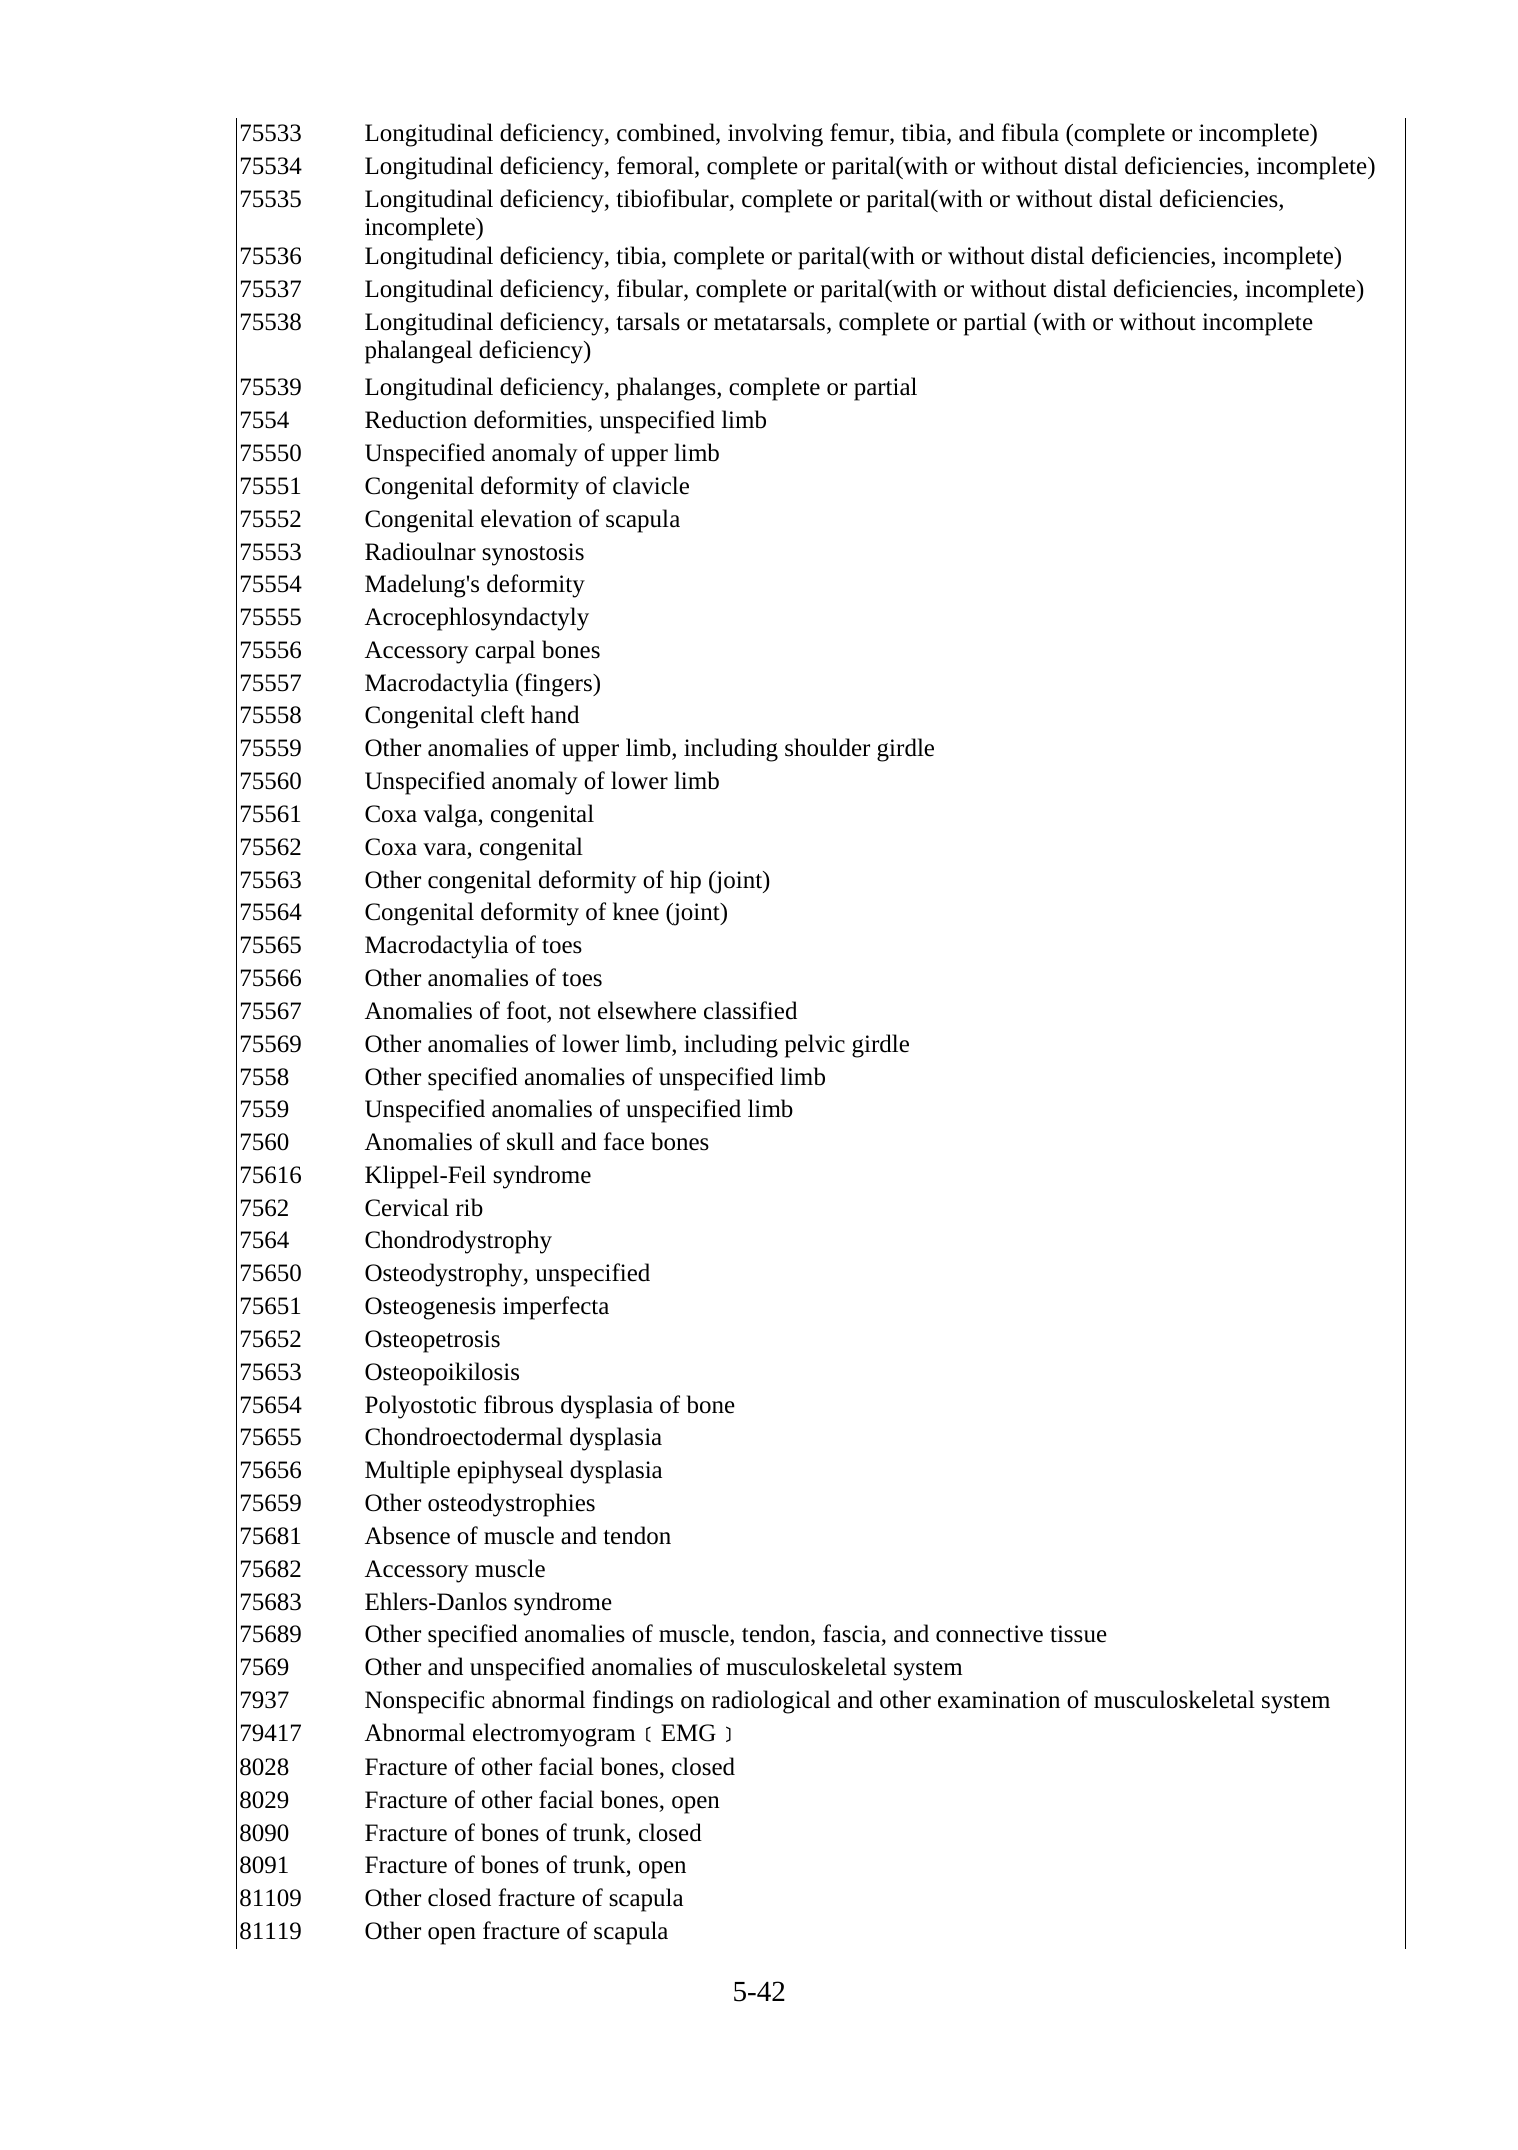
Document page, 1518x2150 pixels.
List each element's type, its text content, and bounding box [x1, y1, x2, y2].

table_cell 75562 [237, 832, 361, 865]
table_cell [1406, 471, 1468, 504]
table_cell 75567 [237, 996, 361, 1029]
table_cell [1406, 668, 1468, 701]
table_cell [106, 799, 236, 832]
table_cell [1406, 1029, 1468, 1062]
table_cell 75651 [237, 1291, 361, 1324]
table_cell [106, 1488, 236, 1521]
table_cell 75554 [237, 569, 361, 602]
table_cell 75652 [237, 1324, 361, 1357]
table_cell Congenital elevation of scapula [361, 504, 1405, 537]
table_cell [1406, 930, 1468, 963]
table_cell Longitudinal deficiency, tibiofibular, complete or parital(with or without distal deficiencies, incomplete) [361, 184, 1405, 241]
table_cell 75681 [237, 1521, 361, 1554]
table_cell [106, 1455, 236, 1488]
table_cell [106, 701, 236, 733]
table_cell [106, 1291, 236, 1324]
table_cell Fracture of bones of trunk, closed [361, 1818, 1405, 1851]
table_cell Chondrodystrophy [361, 1226, 1405, 1258]
table_cell 75551 [237, 471, 361, 504]
table_cell [1406, 1785, 1468, 1818]
table_cell 75557 [237, 668, 361, 701]
table_cell Cervical rib [361, 1193, 1405, 1226]
table_cell [1406, 963, 1468, 996]
table_cell 75559 [237, 734, 361, 766]
table_cell Fracture of other facial bones, open [361, 1785, 1405, 1818]
table_cell [106, 1259, 236, 1291]
table_cell [106, 1851, 236, 1883]
table_cell 75569 [237, 1029, 361, 1062]
table_cell 7562 [237, 1193, 361, 1226]
table_cell [106, 151, 236, 184]
table_cell [106, 668, 236, 701]
table_cell [106, 241, 236, 274]
table_cell 75536 [237, 241, 361, 274]
table_cell 75550 [237, 438, 361, 471]
table_cell [1406, 373, 1468, 405]
table_cell [106, 865, 236, 897]
table_cell [1406, 569, 1468, 602]
table_cell [106, 1127, 236, 1160]
table_cell [106, 537, 236, 569]
table_cell 75565 [237, 930, 361, 963]
table_cell 81109 [237, 1884, 361, 1916]
table_cell 75650 [237, 1259, 361, 1291]
table_cell 75552 [237, 504, 361, 537]
table_cell [106, 602, 236, 635]
table_cell [106, 1193, 236, 1226]
table_cell 7564 [237, 1226, 361, 1258]
table_cell [106, 734, 236, 766]
table_cell Other specified anomalies of muscle, tendon, fascia, and connective tissue [361, 1619, 1405, 1652]
table_cell Congenital deformity of clavicle [361, 471, 1405, 504]
table_cell 7937 [237, 1685, 361, 1718]
table_cell 7559 [237, 1094, 361, 1127]
table_cell 75659 [237, 1488, 361, 1521]
table_cell [1406, 1652, 1468, 1685]
table_cell [106, 1685, 236, 1718]
table_cell Coxa valga, congenital [361, 799, 1405, 832]
table_cell [1406, 1718, 1468, 1752]
table_cell [106, 1884, 236, 1916]
table_cell Nonspecific abnormal findings on radiological and other examination of musculoskeletal system [361, 1685, 1405, 1718]
table_cell [1406, 766, 1468, 799]
table_cell [1406, 1554, 1468, 1587]
table_cell [106, 1916, 236, 1949]
table_cell Osteodystrophy, unspecified [361, 1259, 1405, 1291]
table_cell 75654 [237, 1390, 361, 1422]
table_cell [1406, 1259, 1468, 1291]
table_cell Klippel-Feil syndrome [361, 1160, 1405, 1193]
table_cell [1406, 1423, 1468, 1455]
table_cell [106, 373, 236, 405]
table_cell 75538 [237, 307, 361, 372]
table_cell [1406, 241, 1468, 274]
table_cell Fracture of other facial bones, closed [361, 1752, 1405, 1785]
table_cell [106, 1554, 236, 1587]
table_cell [1406, 1521, 1468, 1554]
table_cell Coxa vara, congenital [361, 832, 1405, 865]
table_cell 75563 [237, 865, 361, 897]
table_cell Abnormal electromyogram﹝EMG﹞ [361, 1718, 1405, 1752]
table_cell 75558 [237, 701, 361, 733]
table_cell Anomalies of foot, not elsewhere classified [361, 996, 1405, 1029]
table_cell Anomalies of skull and face bones [361, 1127, 1405, 1160]
table_cell [106, 1718, 236, 1752]
table_cell Other anomalies of lower limb, including pelvic girdle [361, 1029, 1405, 1062]
table_cell 7554 [237, 405, 361, 438]
table_cell Polyostotic fibrous dysplasia of bone [361, 1390, 1405, 1422]
table_cell Other anomalies of toes [361, 963, 1405, 996]
table_cell [106, 1521, 236, 1554]
table_cell Acrocephlosyndactyly [361, 602, 1405, 635]
table_cell [1406, 1291, 1468, 1324]
table_cell [1406, 996, 1468, 1029]
table_cell [1406, 1818, 1468, 1851]
table_cell [1406, 1851, 1468, 1883]
table_cell Macrodactylia (fingers) [361, 668, 1405, 701]
table_cell [106, 405, 236, 438]
table_cell [1406, 405, 1468, 438]
table_cell Osteogenesis imperfecta [361, 1291, 1405, 1324]
table_cell 75553 [237, 537, 361, 569]
table_cell 75560 [237, 766, 361, 799]
table_cell 8028 [237, 1752, 361, 1785]
table_cell [106, 832, 236, 865]
table_cell [106, 1587, 236, 1619]
table_cell [1406, 1587, 1468, 1619]
table_cell Reduction deformities, unspecified limb [361, 405, 1405, 438]
table_cell [106, 766, 236, 799]
table_cell [106, 1324, 236, 1357]
table_cell [1406, 734, 1468, 766]
table_cell 75537 [237, 274, 361, 307]
table_cell Congenital deformity of knee (joint) [361, 898, 1405, 930]
table_cell [106, 1752, 236, 1785]
table_cell [1406, 1094, 1468, 1127]
table_cell [1406, 307, 1468, 372]
table_cell [1406, 151, 1468, 184]
table_cell [1406, 1062, 1468, 1094]
table_cell Ehlers-Danlos syndrome [361, 1587, 1405, 1619]
table_cell [106, 898, 236, 930]
table_cell [106, 274, 236, 307]
table_cell 75539 [237, 373, 361, 405]
table_cell [106, 1160, 236, 1193]
table_cell [106, 1226, 236, 1258]
table_cell [1406, 184, 1468, 241]
table_cell Absence of muscle and tendon [361, 1521, 1405, 1554]
table_cell 81119 [237, 1916, 361, 1949]
table_cell 79417 [237, 1718, 361, 1752]
table_cell [1406, 504, 1468, 537]
table_cell Longitudinal deficiency, tarsals or metatarsals, complete or partial (with or without incomplete phalangeal deficiency) [361, 307, 1405, 372]
table_cell 75555 [237, 602, 361, 635]
table_cell 75561 [237, 799, 361, 832]
table_cell Other and unspecified anomalies of musculoskeletal system [361, 1652, 1405, 1685]
table_cell [1406, 1160, 1468, 1193]
table_cell 75683 [237, 1587, 361, 1619]
table_cell [106, 1785, 236, 1818]
table_cell [1406, 701, 1468, 733]
table_cell Osteopoikilosis [361, 1357, 1405, 1390]
table_cell [106, 438, 236, 471]
table_cell 75689 [237, 1619, 361, 1652]
table_cell [1406, 1357, 1468, 1390]
table_cell Congenital cleft hand [361, 701, 1405, 733]
table_cell 75653 [237, 1357, 361, 1390]
table_cell [1406, 1685, 1468, 1718]
table_cell [106, 504, 236, 537]
table_cell 75533 [237, 118, 361, 151]
table_cell 7558 [237, 1062, 361, 1094]
table_cell Longitudinal deficiency, tibia, complete or parital(with or without distal deficiencies, incomplete) [361, 241, 1405, 274]
table_cell 8090 [237, 1818, 361, 1851]
table_cell Unspecified anomaly of lower limb [361, 766, 1405, 799]
table_cell [1406, 1455, 1468, 1488]
table_cell Osteopetrosis [361, 1324, 1405, 1357]
table_cell Longitudinal deficiency, fibular, complete or parital(with or without distal deficiencies, incomplete) [361, 274, 1405, 307]
table_cell [106, 1390, 236, 1422]
table_cell [1406, 635, 1468, 668]
table_cell [106, 635, 236, 668]
table_cell [1406, 898, 1468, 930]
table_cell 75566 [237, 963, 361, 996]
table_cell Madelung's deformity [361, 569, 1405, 602]
table_cell Unspecified anomaly of upper limb [361, 438, 1405, 471]
table_cell [1406, 799, 1468, 832]
table_cell Other anomalies of upper limb, including shoulder girdle [361, 734, 1405, 766]
table_cell [106, 1423, 236, 1455]
table_cell [1406, 602, 1468, 635]
table_cell [1406, 274, 1468, 307]
table_cell 75682 [237, 1554, 361, 1587]
table_cell Chondroectodermal dysplasia [361, 1423, 1405, 1455]
table_cell [1406, 1226, 1468, 1258]
table_cell [1406, 1884, 1468, 1916]
table_cell [106, 184, 236, 241]
table_cell 7560 [237, 1127, 361, 1160]
table_cell [1406, 1488, 1468, 1521]
table_cell 75656 [237, 1455, 361, 1488]
table_cell [106, 569, 236, 602]
table_cell [106, 1062, 236, 1094]
table_cell [106, 307, 236, 372]
table_cell [1406, 1127, 1468, 1160]
table_cell [1406, 865, 1468, 897]
table_cell 8091 [237, 1851, 361, 1883]
table_cell [1406, 537, 1468, 569]
table_cell [1406, 1752, 1468, 1785]
table_cell [106, 930, 236, 963]
table_cell [106, 1029, 236, 1062]
table_cell [1406, 1324, 1468, 1357]
table_cell Other congenital deformity of hip (joint) [361, 865, 1405, 897]
table_cell [106, 471, 236, 504]
table_cell [106, 118, 236, 151]
table_cell Macrodactylia of toes [361, 930, 1405, 963]
table_cell Longitudinal deficiency, combined, involving femur, tibia, and fibula (complete or incomplete) [361, 118, 1405, 151]
table_cell Radioulnar synostosis [361, 537, 1405, 569]
table_cell Longitudinal deficiency, phalanges, complete or partial [361, 373, 1405, 405]
table_cell Multiple epiphyseal dysplasia [361, 1455, 1405, 1488]
table_cell [1406, 832, 1468, 865]
table_cell Unspecified anomalies of unspecified limb [361, 1094, 1405, 1127]
table_cell [1406, 1390, 1468, 1422]
table_cell [106, 1094, 236, 1127]
table_cell [106, 1652, 236, 1685]
table_cell 75534 [237, 151, 361, 184]
table_cell 75616 [237, 1160, 361, 1193]
table_cell [106, 1357, 236, 1390]
table_cell Accessory muscle [361, 1554, 1405, 1587]
table_cell 75564 [237, 898, 361, 930]
table_cell [106, 963, 236, 996]
table_cell [1406, 1916, 1468, 1949]
table_cell Other specified anomalies of unspecified limb [361, 1062, 1405, 1094]
table_cell 75655 [237, 1423, 361, 1455]
table_cell 7569 [237, 1652, 361, 1685]
table_cell [1406, 1619, 1468, 1652]
table_cell 8029 [237, 1785, 361, 1818]
table_cell [1406, 118, 1468, 151]
table_cell Other closed fracture of scapula [361, 1884, 1405, 1916]
table_cell Accessory carpal bones [361, 635, 1405, 668]
table_cell Longitudinal deficiency, femoral, complete or parital(with or without distal deficiencies, incomplete) [361, 151, 1405, 184]
table_cell Other open fracture of scapula [361, 1916, 1405, 1949]
table_cell 75535 [237, 184, 361, 241]
table_cell [106, 996, 236, 1029]
table_cell Other osteodystrophies [361, 1488, 1405, 1521]
table_cell [106, 1818, 236, 1851]
table_cell [106, 1619, 236, 1652]
table_cell [1406, 438, 1468, 471]
table_cell Fracture of bones of trunk, open [361, 1851, 1405, 1883]
table_cell [1406, 1193, 1468, 1226]
table_cell 75556 [237, 635, 361, 668]
